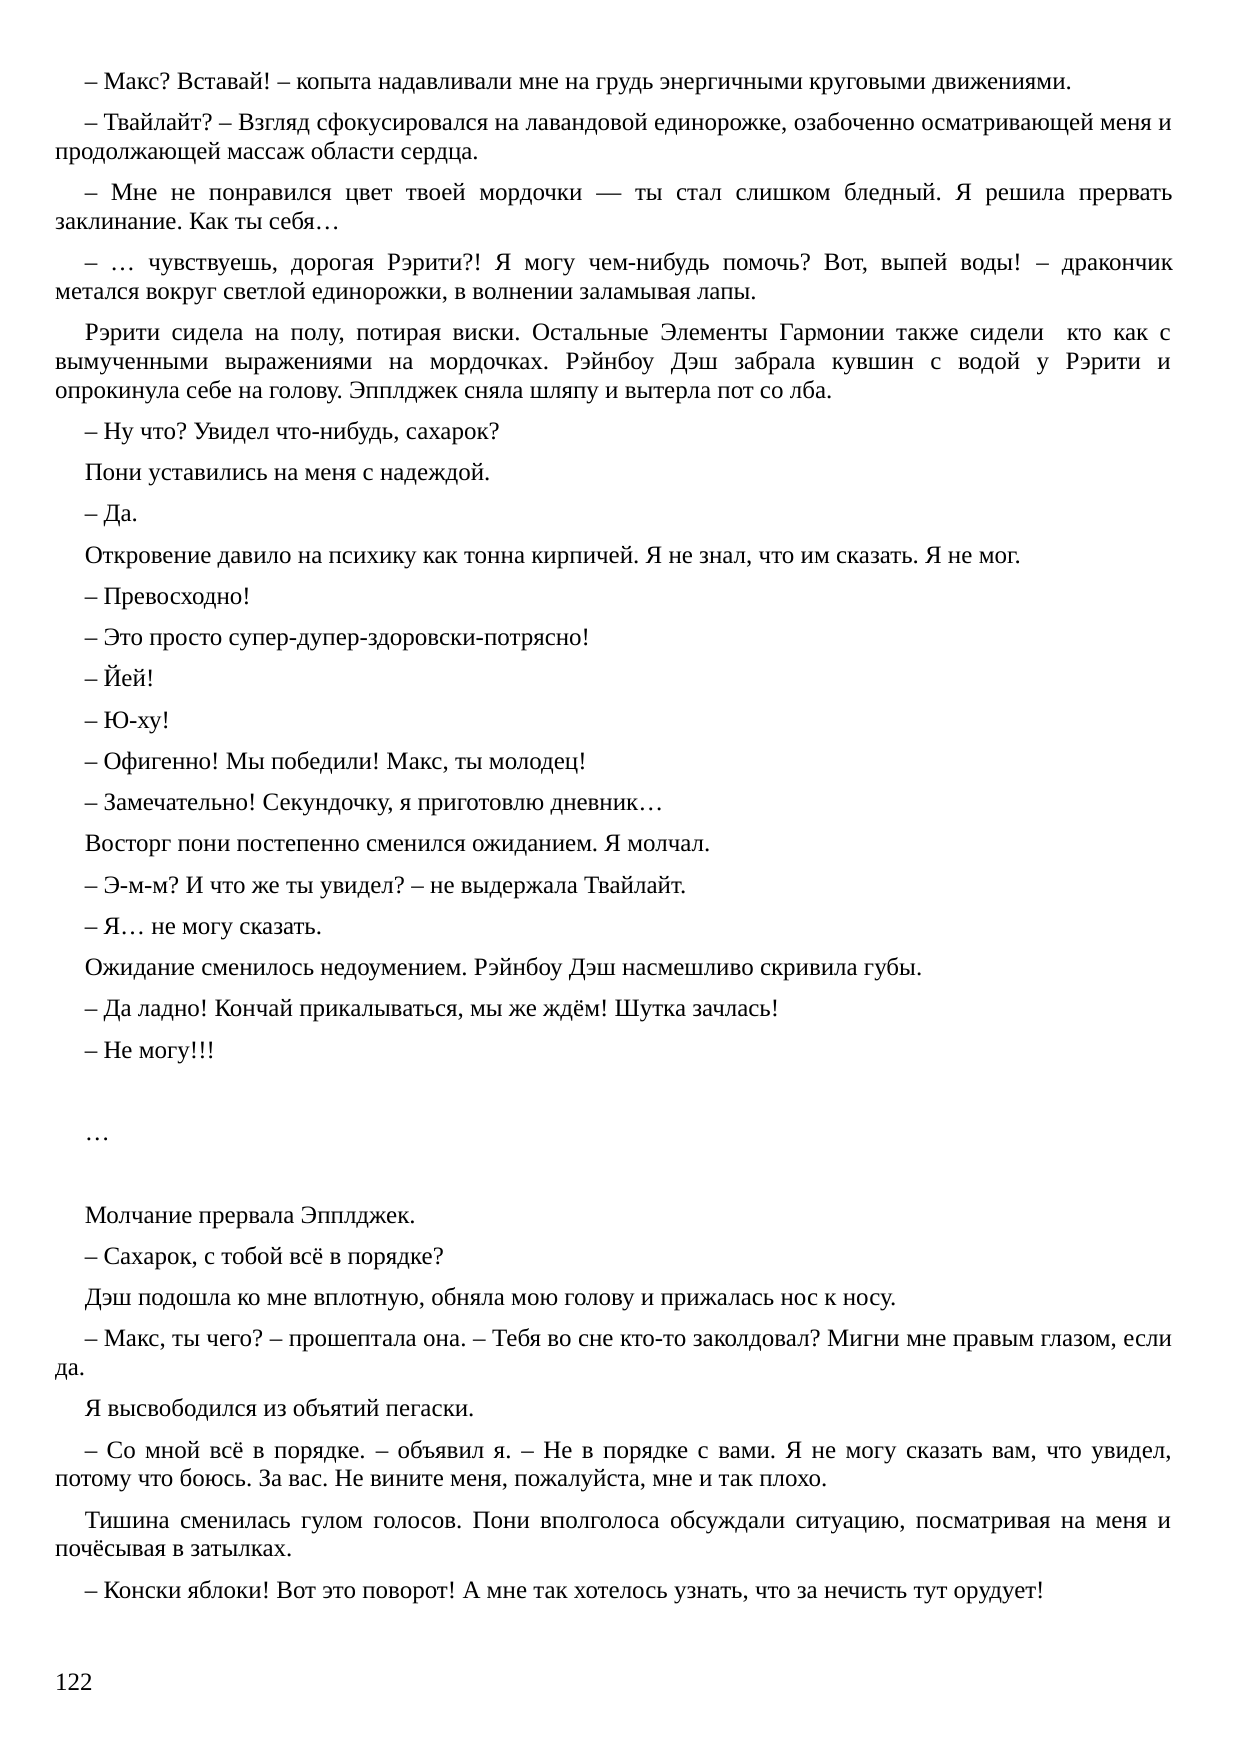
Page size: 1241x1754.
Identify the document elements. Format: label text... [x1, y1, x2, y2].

text Пони уставились на меня с надеждой. [55, 457, 1173, 486]
text Откровение давило на психику как тонна кирпичей. Я не знал, что им сказать. Я не мог. [55, 540, 1173, 568]
text – Да ладно! Кончай прикалываться, мы же ждём! Шутка зачлась! [55, 993, 1173, 1022]
text – Макс? Вставай! – копыта надавливали мне на грудь энергичными круговыми движениями. [55, 66, 1173, 95]
text … [55, 1117, 1173, 1146]
text – Не могу!!! [55, 1035, 1173, 1063]
text – Твайлайт? – Взгляд сфокусировался на лавандовой единорожке, озабоченно осматривающей меня и продолжающей массаж области сердца. [55, 107, 1173, 165]
text Тишина сменилась гулом голосов. Пони вполголоса обсуждали ситуацию, посматривая на меня и почёсывая в затылках. [55, 1505, 1173, 1562]
text – Превосходно! [55, 581, 1173, 610]
text – Йей! [55, 663, 1173, 692]
text Рэрити сидела на полу, потирая виски. Остальные Элементы Гармонии также сидели кто как с вымученными выражениями на мордочках. Рэйнбоу Дэш забрала кувшин с водой у Рэрити и опрокинула себе на голову. Эпплджек сняла шляпу и вытерла пот со лба. [55, 317, 1173, 403]
text – Ну что? Увидел что-нибудь, сахарок? [55, 416, 1173, 445]
text Ожидание сменилось недоумением. Рэйнбоу Дэш насмешливо скривила губы. [55, 952, 1173, 981]
text Дэш подошла ко мне вплотную, обняла мою голову и прижалась нос к носу. [55, 1282, 1173, 1311]
text – Э-м-м? И что же ты увидел? – не выдержала Твайлайт. [55, 870, 1173, 898]
text – Офигенно! Мы победили! Макс, ты молодец! [55, 746, 1173, 775]
text – … чувствуешь, дорогая Рэрити?! Я могу чем-нибудь помочь? Вот, выпей воды! – дракончик метался вокруг светлой единорожки, в волнении заламывая лапы. [55, 247, 1173, 305]
text – Мне не понравился цвет твоей мордочки — ты стал слишком бледный. Я решила прервать заклинание. Как ты себя… [55, 177, 1173, 235]
text Молчание прервала Эпплджек. [55, 1200, 1173, 1228]
text – Макс, ты чего? – прошептала она. – Тебя во сне кто-то заколдовал? Мигни мне правым глазом, если да. [55, 1323, 1173, 1381]
text – Со мной всё в порядке. – объявил я. – Не в порядке с вами. Я не могу сказать вам, что увидел, потому что боюсь. За вас. Не вините меня, пожалуйста, мне и так плохо. [55, 1435, 1173, 1492]
text – Замечательно! Секундочку, я приготовлю дневник… [55, 787, 1173, 816]
text – Сахарок, с тобой всё в порядке? [55, 1241, 1173, 1270]
text – Да. [55, 498, 1173, 527]
text – Конски яблоки! Вот это поворот! А мне так хотелось узнать, что за нечисть тут орудует! [55, 1575, 1173, 1603]
text Я высвободился из объятий пегаски. [55, 1393, 1173, 1422]
text – Ю-ху! [55, 705, 1173, 733]
text – Я… не могу сказать. [55, 911, 1173, 940]
text – Это просто супер-дупер-здоровски-потрясно! [55, 622, 1173, 651]
text Восторг пони постепенно сменился ожиданием. Я молчал. [55, 828, 1173, 857]
